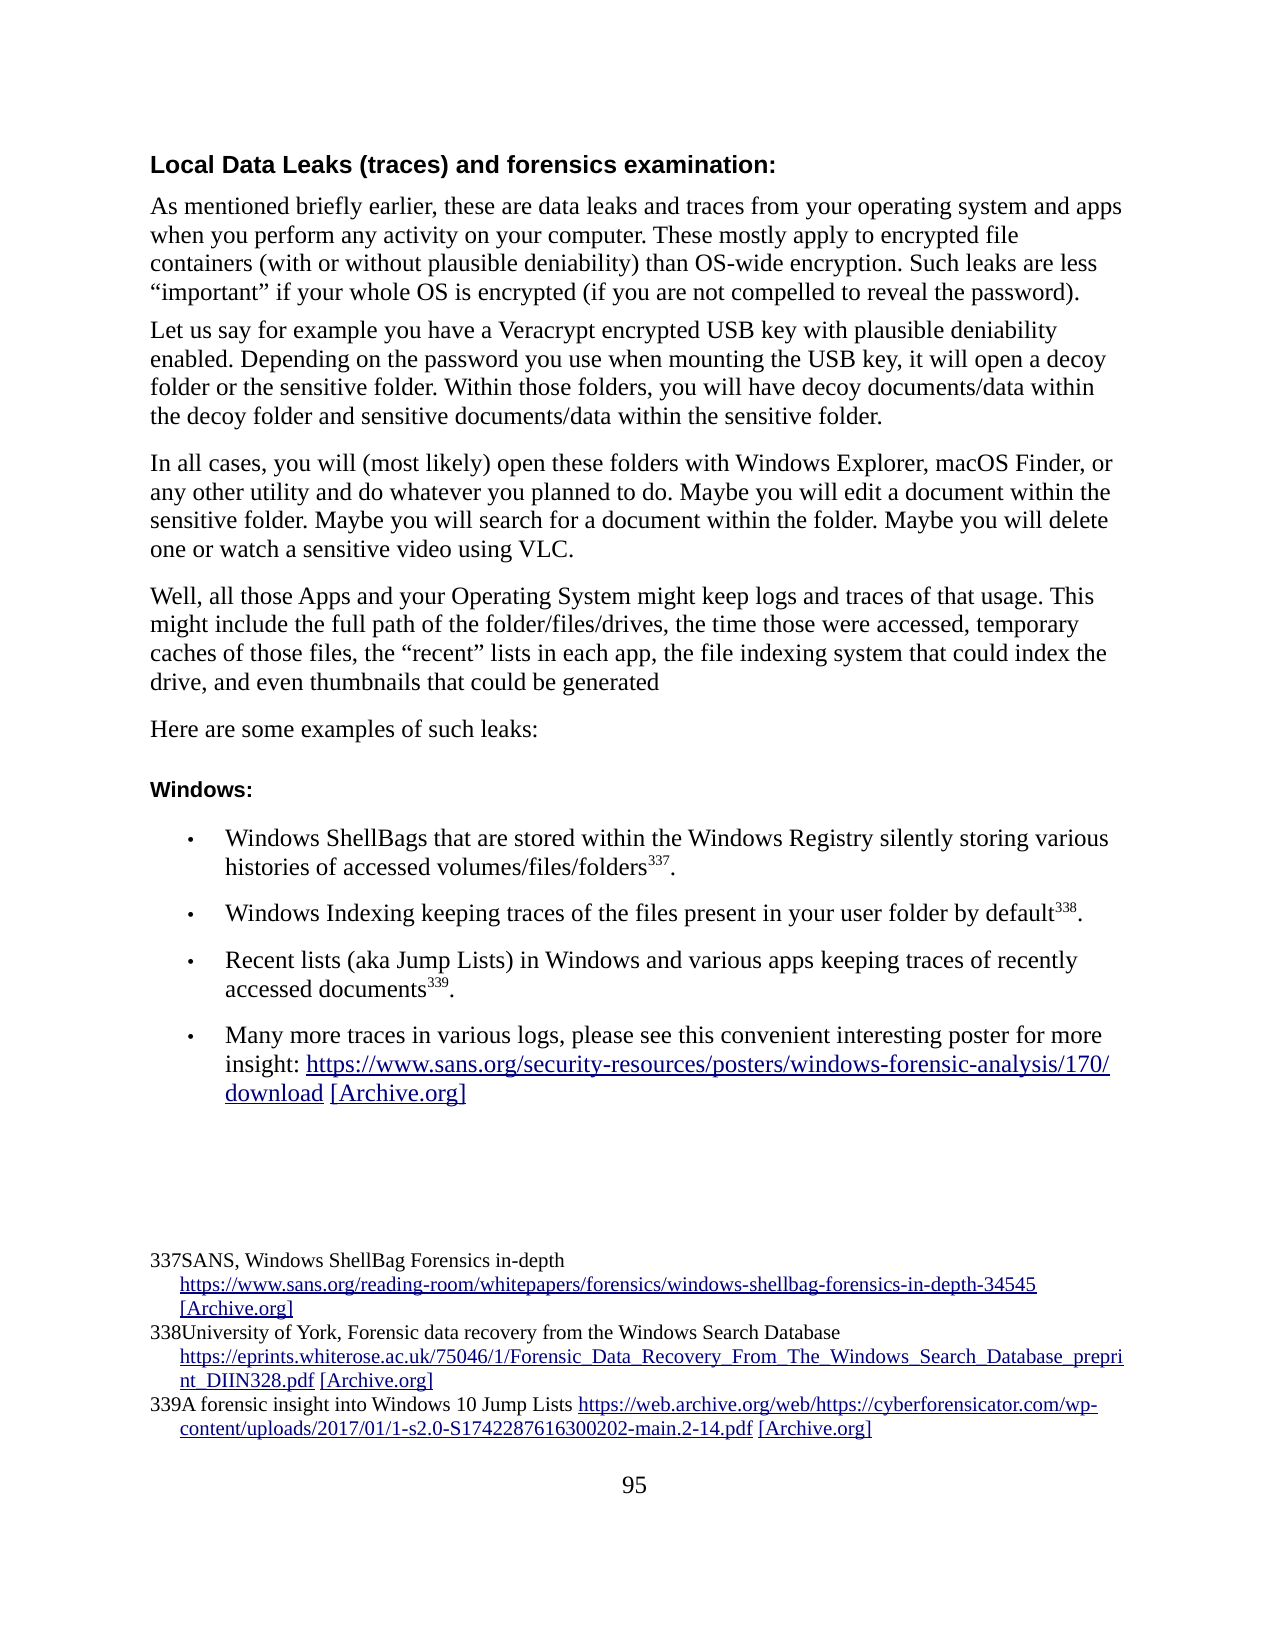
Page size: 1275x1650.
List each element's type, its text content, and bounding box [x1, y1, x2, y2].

text Here are some examples of such leaks: [150, 714, 1125, 742]
list Windows Indexing keeping traces of the files present in your user folder by default. [187, 898, 1125, 927]
subtitle Local Data Leaks (traces) and forensics examination: [150, 150, 1125, 178]
text As mentioned briefly earlier, these are data leaks and traces from your operating system and apps when you perform any activity on your computer. These mostly apply to encrypted file containers (with or without plausible deniability) than OS-wide encryption. Such leaks are less “important” if your whole OS is encrypted (if you are not compelled to reveal the password). [150, 191, 1125, 306]
text Well, all those Apps and your Operating System might keep logs and traces of that usage. This might include the full path of the folder/files/drives, the time those were accessed, temporary caches of those files, the “recent” lists in each app, the file indexing system that could index the drive, and even thumbnails that could be generated [150, 581, 1125, 696]
text Let us say for example you have a Veracrypt encrypted USB key with plausible deniability enabled. Depending on the password you use when mounting the USB key, it will open a decoy folder or the sensitive folder. Within those folders, you will have decoy documents/data within the decoy folder and sensitive documents/data within the sensitive folder. [150, 315, 1125, 430]
list A forensic insight into Windows 10 Jump Lists https://web.archive.org/web/https://cyberforensicator.com/wp-content/uploads/2017/01/1-s2.0-S1742287616300202-main.2-14.pdf [Archive.org] [150, 1392, 1125, 1440]
list Windows ShellBags that are stored within the Windows Registry silently storing various histories of accessed volumes/files/folders. [187, 823, 1125, 881]
list University of York, Forensic data recovery from the Windows Search Database https://eprints.whiterose.ac.uk/75046/1/Forensic_Data_Recovery_From_The_Windows_Search_Database_preprint_DIIN328.pdf [Archive.org] [150, 1320, 1125, 1392]
list Recent lists (aka Jump Lists) in Windows and various apps keeping traces of recently accessed documents. [187, 945, 1125, 1003]
subtitle Windows: [150, 776, 1125, 802]
text In all cases, you will (most likely) open these folders with Windows Explorer, macOS Finder, or any other utility and do whatever you planned to do. Maybe you will edit a document within the sensitive folder. Maybe you will search for a document within the folder. Maybe you will delete one or watch a sensitive video using VLC. [150, 448, 1125, 563]
list Many more traces in various logs, please see this convenient interesting poster for more insight: https://www.sans.org/security-resources/posters/windows-forensic-analysis/170/download [Archive.org] [187, 1021, 1125, 1107]
list SANS, Windows ShellBag Forensics in-depth https://www.sans.org/reading-room/whitepapers/forensics/windows-shellbag-forensics-in-depth-34545 [Archive.org] [150, 1247, 1125, 1320]
